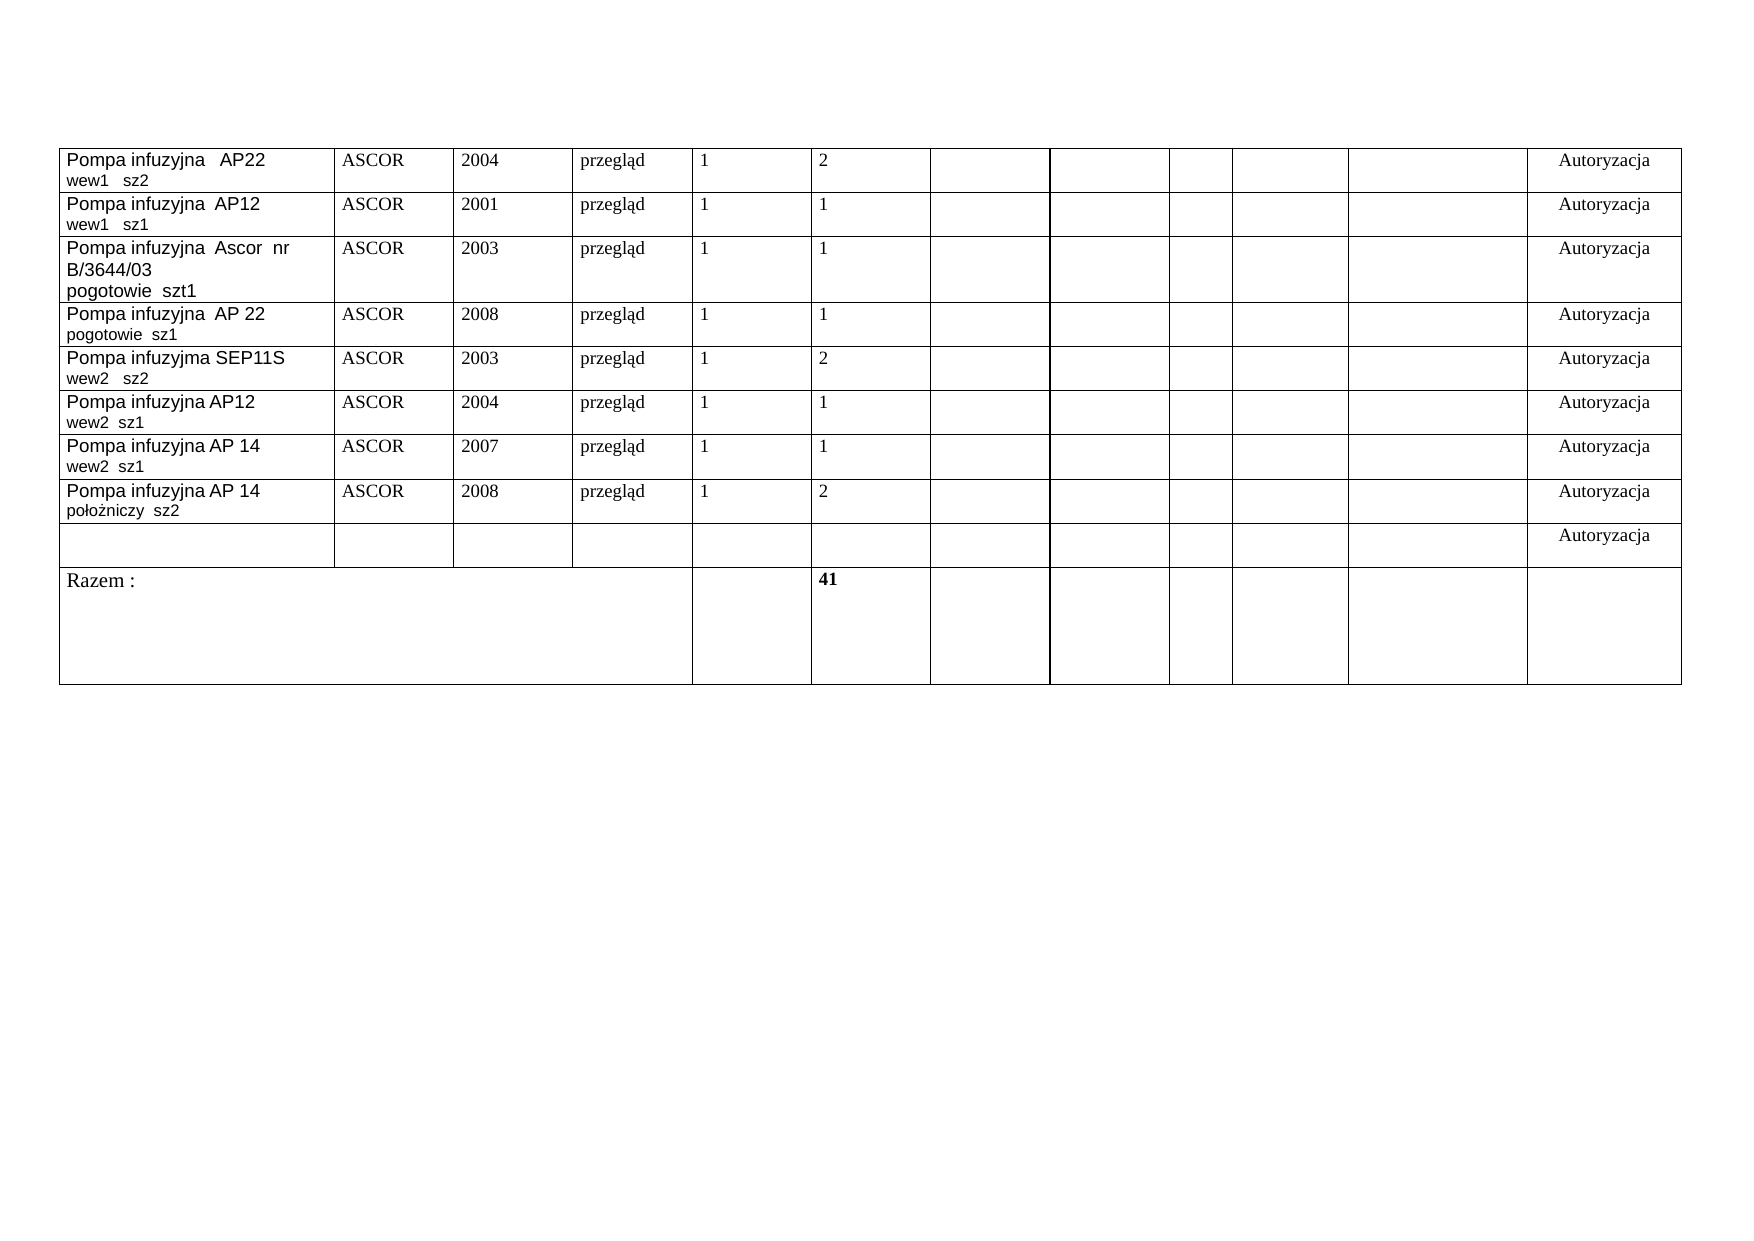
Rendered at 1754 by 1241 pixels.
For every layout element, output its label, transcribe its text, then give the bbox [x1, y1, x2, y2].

table_cell [1233, 391, 1348, 434]
table_cell 2003 [454, 237, 572, 302]
table_cell przegląd [573, 193, 692, 236]
table_cell Pompa infuzyjma SEP11S wew2 sz2 [60, 347, 334, 390]
table_cell 2003 [454, 347, 572, 390]
table_cell [1233, 237, 1348, 302]
table_cell 1 [693, 149, 811, 192]
table_cell 1 [693, 303, 811, 346]
table_cell 2008 [454, 303, 572, 346]
table_cell [1233, 303, 1348, 346]
table_cell [1233, 480, 1348, 523]
table_cell [1170, 524, 1232, 567]
table_cell ASCOR [335, 347, 453, 390]
table_cell Autoryzacja [1528, 480, 1681, 523]
table_cell [1051, 193, 1169, 236]
table_cell [335, 524, 453, 567]
table_cell 1 [693, 193, 811, 236]
table_cell [1349, 193, 1527, 236]
table_cell 2001 [454, 193, 572, 236]
table_cell [1233, 435, 1348, 478]
table_cell przegląd [573, 435, 692, 478]
table_cell [1233, 347, 1348, 390]
table_cell 1 [693, 435, 811, 478]
table_cell [812, 524, 930, 567]
table_cell Autoryzacja [1528, 237, 1681, 302]
table_cell przegląd [573, 391, 692, 434]
table_cell przegląd [573, 237, 692, 302]
table_cell [454, 524, 572, 567]
table_cell 41 [812, 568, 930, 683]
table_cell [1051, 568, 1169, 683]
table_cell [1051, 435, 1169, 478]
table_cell przegląd [573, 347, 692, 390]
table_cell [1349, 303, 1527, 346]
table_cell 1 [693, 480, 811, 523]
table_cell 1 [812, 391, 930, 434]
table_cell [1349, 347, 1527, 390]
table_cell [1170, 435, 1232, 478]
table_cell Autoryzacja [1528, 524, 1681, 567]
table_cell [1170, 149, 1232, 192]
table_cell [573, 524, 692, 567]
table_cell [931, 193, 1049, 236]
table_cell przegląd [573, 149, 692, 192]
table_cell 1 [693, 391, 811, 434]
table_cell [1233, 149, 1348, 192]
table_cell [1233, 524, 1348, 567]
table_cell 1 [693, 237, 811, 302]
table_cell [693, 568, 811, 683]
table_cell przegląd [573, 480, 692, 523]
table_cell [931, 347, 1049, 390]
table_cell [693, 524, 811, 567]
table_cell [1349, 149, 1527, 192]
table_cell ASCOR [335, 303, 453, 346]
table_cell [1349, 435, 1527, 478]
table_cell [1051, 237, 1169, 302]
table_cell 2 [812, 149, 930, 192]
table_cell [1051, 524, 1169, 567]
table_cell 2004 [454, 149, 572, 192]
table_cell [1170, 193, 1232, 236]
table_cell [1528, 568, 1681, 683]
table_cell 2 [812, 480, 930, 523]
table_cell Pompa infuzyjna AP22 wew1 sz2 [60, 149, 334, 192]
table_cell [1349, 524, 1527, 567]
table_cell [931, 524, 1049, 567]
table_cell [1051, 391, 1169, 434]
table_cell Autoryzacja [1528, 347, 1681, 390]
table_cell Pompa infuzyjna AP12 wew2 sz1 [60, 391, 334, 434]
table_cell [931, 391, 1049, 434]
table_cell 1 [812, 435, 930, 478]
table_cell [1349, 568, 1527, 683]
table_cell [931, 149, 1049, 192]
table_cell 2007 [454, 435, 572, 478]
table_cell [931, 303, 1049, 346]
table_cell 2 [812, 347, 930, 390]
table_cell Razem : [60, 568, 692, 683]
table_cell [1051, 347, 1169, 390]
table_cell Pompa infuzyjna AP12 wew1 sz1 [60, 193, 334, 236]
table_cell Pompa infuzyjna AP 14 położniczy sz2 [60, 480, 334, 523]
table_cell [931, 237, 1049, 302]
table_cell [1349, 480, 1527, 523]
table_cell [931, 435, 1049, 478]
table_cell [1170, 347, 1232, 390]
table_cell ASCOR [335, 480, 453, 523]
table_cell Autoryzacja [1528, 391, 1681, 434]
table_cell 2004 [454, 391, 572, 434]
table_cell ASCOR [335, 435, 453, 478]
table_cell ASCOR [335, 193, 453, 236]
table_cell Autoryzacja [1528, 435, 1681, 478]
table_cell Autoryzacja [1528, 149, 1681, 192]
table_cell ASCOR [335, 149, 453, 192]
table_cell Autoryzacja [1528, 303, 1681, 346]
table_cell ASCOR [335, 391, 453, 434]
table_cell [931, 568, 1049, 683]
table_cell Autoryzacja [1528, 193, 1681, 236]
table_cell Pompa infuzyjna Ascor nr B/3644/03 pogotowie szt1 [60, 237, 334, 302]
table_cell ASCOR [335, 237, 453, 302]
table_cell [1170, 480, 1232, 523]
table_cell [1349, 237, 1527, 302]
table_cell [1051, 480, 1169, 523]
table_cell [1170, 237, 1232, 302]
table_cell [1170, 568, 1232, 683]
table_cell przegląd [573, 303, 692, 346]
table_cell Pompa infuzyjna AP 22 pogotowie sz1 [60, 303, 334, 346]
table_cell [1051, 149, 1169, 192]
table_cell [1051, 303, 1169, 346]
table_cell [1349, 391, 1527, 434]
table_cell [60, 524, 334, 567]
table_cell 2008 [454, 480, 572, 523]
table_cell Pompa infuzyjna AP 14 wew2 sz1 [60, 435, 334, 478]
table_cell 1 [812, 193, 930, 236]
table_cell [931, 480, 1049, 523]
table_cell 1 [812, 237, 930, 302]
table_cell [1233, 193, 1348, 236]
table_cell [1170, 303, 1232, 346]
table_cell 1 [812, 303, 930, 346]
table_cell [1233, 568, 1348, 683]
table_cell [1170, 391, 1232, 434]
table_cell 1 [693, 347, 811, 390]
